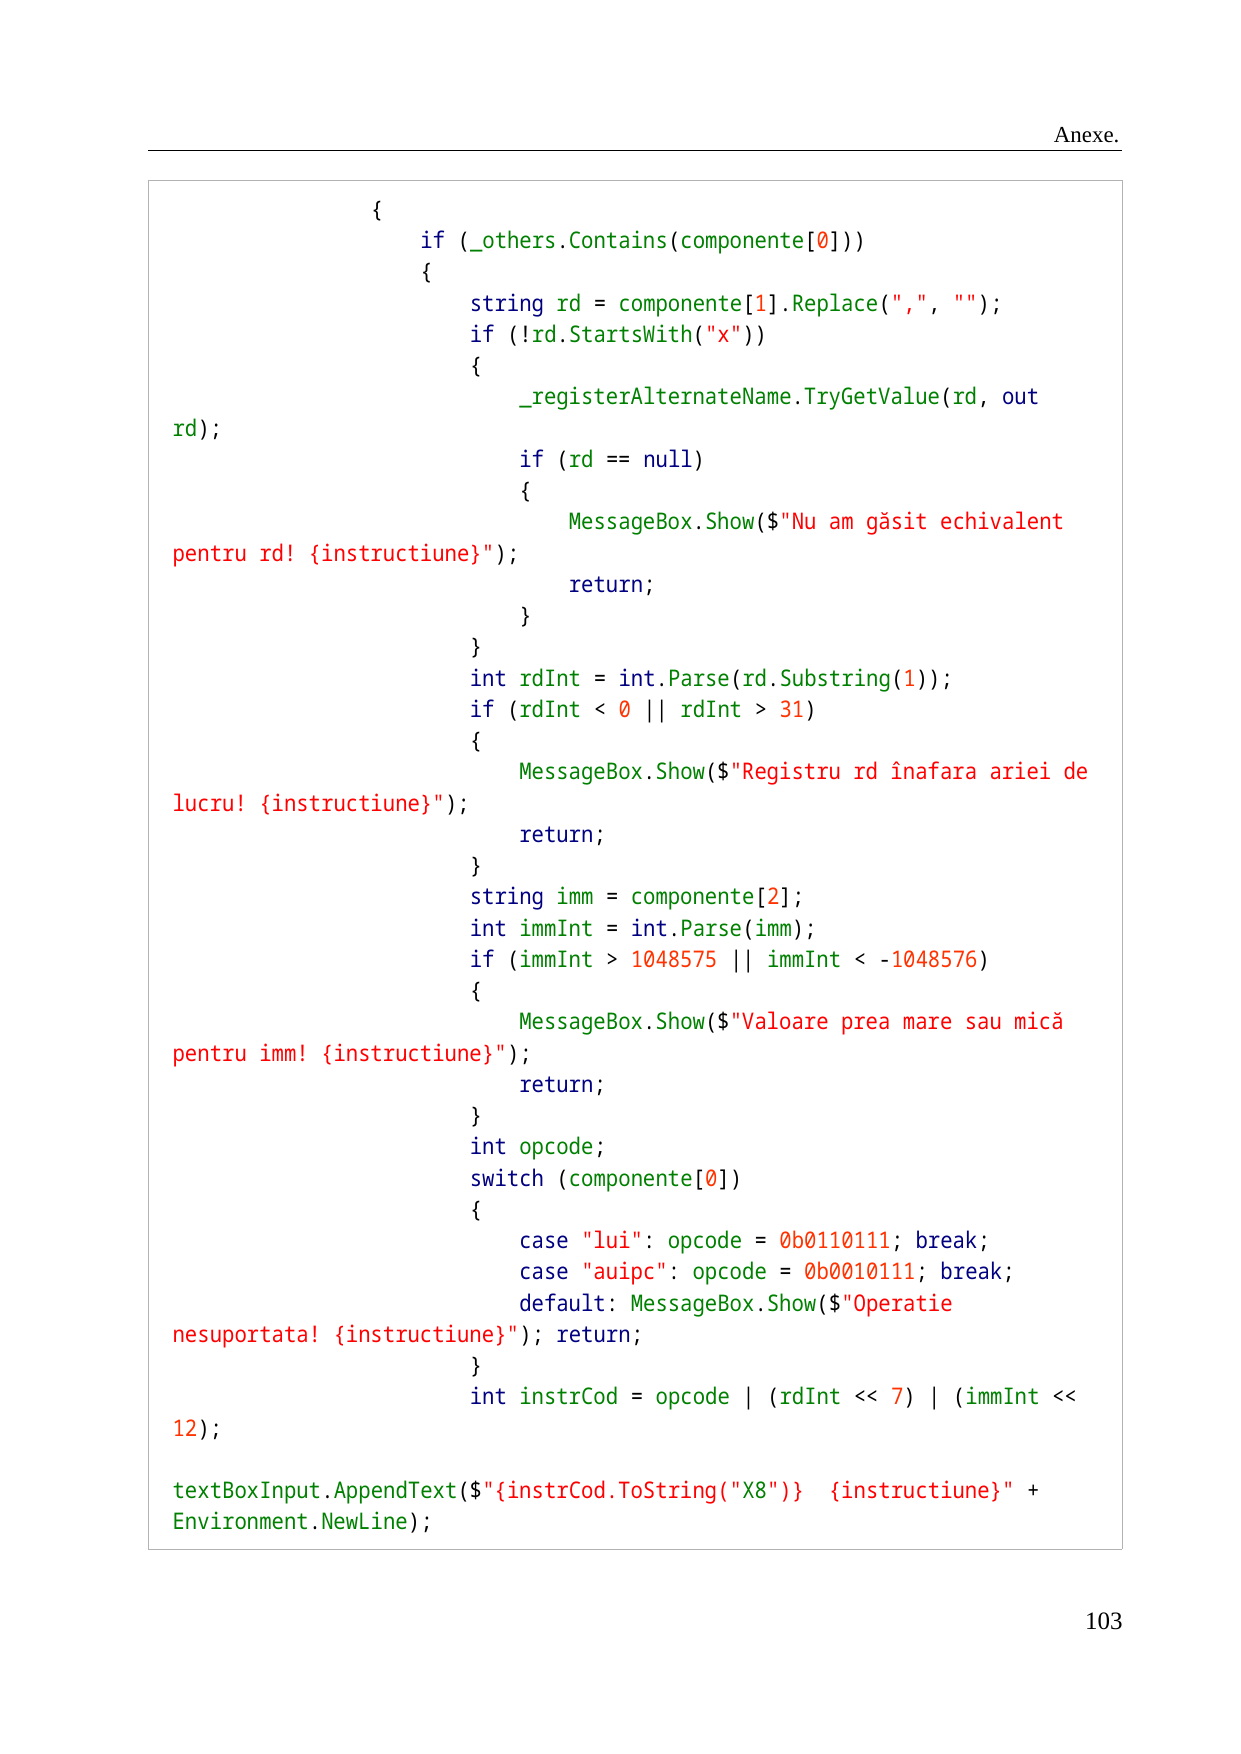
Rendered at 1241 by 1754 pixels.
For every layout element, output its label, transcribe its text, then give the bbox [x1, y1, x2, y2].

text MessageBox.Show($"Nu am găsit echivalent pentru rd! {instructiune}"); [149, 493, 1122, 555]
text textBoxInput.AppendText($"{instrCod.ToString("X8")} {instructiune}" + Environment.NewLine); [149, 1430, 1122, 1549]
text { [149, 243, 1122, 274]
text string rd = componente[1].Replace(",", ""); [149, 274, 1122, 305]
text { [149, 336, 1122, 368]
text int opcode; [149, 1118, 1122, 1149]
text case "auipc": opcode = 0b0010111; break; [149, 1243, 1122, 1274]
text { [149, 1180, 1122, 1211]
text } [149, 1336, 1122, 1368]
text if (rdInt < 0 || rdInt > 31) [149, 680, 1122, 711]
text return; [149, 805, 1122, 836]
text } [149, 836, 1122, 868]
text } [149, 586, 1122, 618]
text default: MessageBox.Show($"Operatie nesuportata! {instructiune}"); return; [149, 1274, 1122, 1336]
text case "lui": opcode = 0b0110111; break; [149, 1211, 1122, 1243]
text string imm = componente[2]; [149, 868, 1122, 899]
text switch (componente[0]) [149, 1149, 1122, 1180]
text if (rd == null) [149, 430, 1122, 461]
text } [149, 618, 1122, 649]
text return; [149, 555, 1122, 586]
text { [149, 711, 1122, 743]
text _registerAlternateName.TryGetValue(rd, out rd); [149, 368, 1122, 430]
text MessageBox.Show($"Valoare prea mare sau mică pentru imm! {instructiune}"); [149, 993, 1122, 1055]
text if (immInt > 1048575 || immInt < -1048576) [149, 930, 1122, 961]
text MessageBox.Show($"Registru rd înafara ariei de lucru! {instructiune}"); [149, 743, 1122, 805]
text int immInt = int.Parse(imm); [149, 899, 1122, 930]
text if (_others.Contains(componente[0])) [149, 211, 1122, 243]
text if (!rd.StartsWith("x")) [149, 305, 1122, 336]
text { [149, 181, 1122, 211]
text return; [149, 1055, 1122, 1086]
text int instrCod = opcode | (rdInt << 7) | (immInt << 12); [149, 1368, 1122, 1430]
text { [149, 961, 1122, 993]
text int rdInt = int.Parse(rd.Substring(1)); [149, 649, 1122, 680]
text { [149, 461, 1122, 493]
text } [149, 1086, 1122, 1118]
